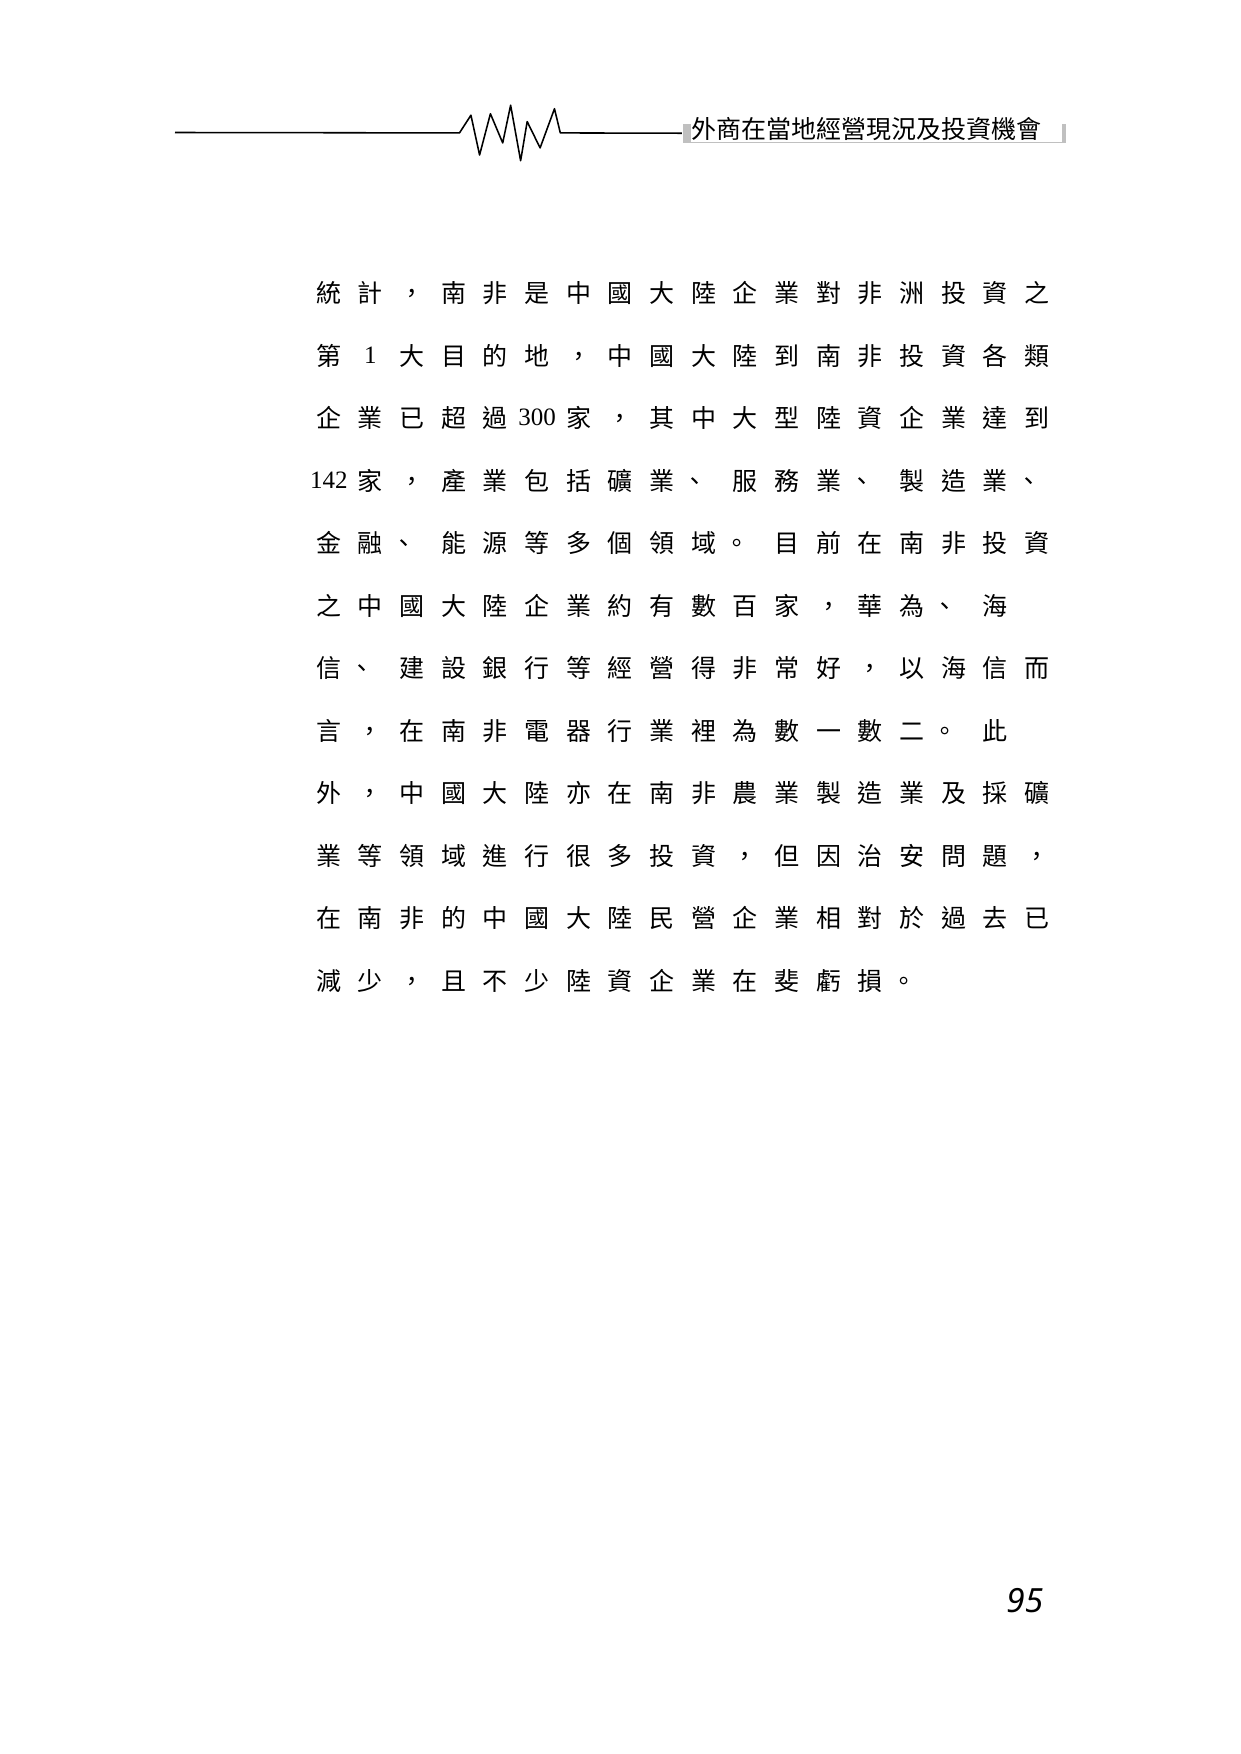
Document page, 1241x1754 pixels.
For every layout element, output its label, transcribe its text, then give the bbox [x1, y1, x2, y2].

text 統計，南非是中國大陸企業對非洲投資之第1大目的地，中國大陸到南非投資各類企業已超過300家，其中大型陸資企業達到142家，產業包括礦業、服務業、製造業、金融、能源等多個領域。目前在南非投資之中國大陸企業約有數百家，華為、海信、建設銀行等經營得非常好，以海信而言，在南非電器行業裡為數一數二。此外，中國大陸亦在南非農業製造業及採礦業等領域進行很多投資，但因治安問題，在南非的中國大陸民營企業相對於過去已減少，且不少陸資企業在斐虧損。 [207, 250, 1058, 1000]
